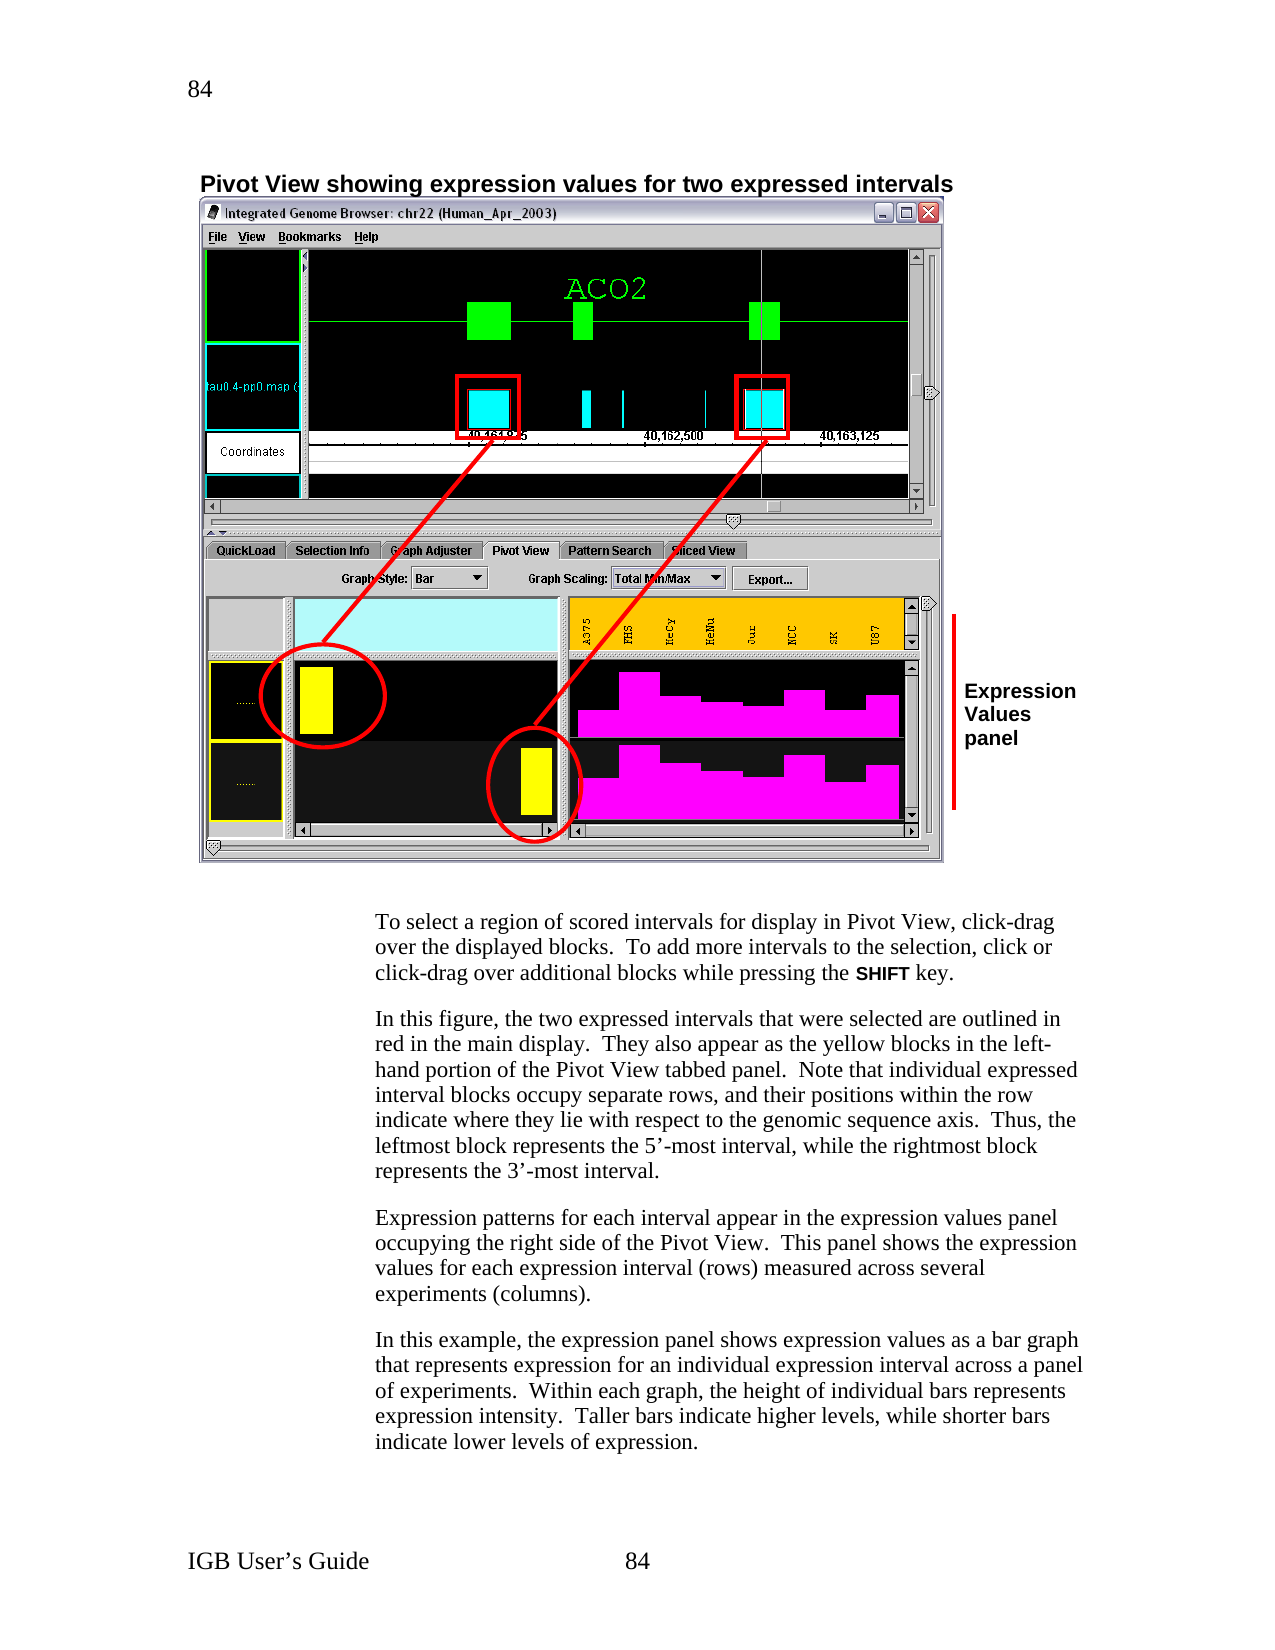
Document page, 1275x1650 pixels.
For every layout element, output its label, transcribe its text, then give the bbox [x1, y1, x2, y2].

text Expression patterns for each interval appear in the expression values panel occupying the right side of the Pivot View. This panel shows the expression values for each expression interval (rows) measured across several experiments (columns). [375, 1204, 1087, 1306]
text To select a region of scored intervals for display in Pivot View, click-drag over the displayed blocks. To add more intervals to the selection, click or click-drag over additional blocks while pressing the SHIFT key. [375, 909, 1087, 985]
text In this example, the expression panel shows expression values as a bar graph that represents expression for an individual expression interval across a panel of experiments. Within each graph, the height of individual bars represents expression intensity. Taller bars indicate higher levels, while shorter bars indicate lower levels of expression. [375, 1327, 1087, 1454]
text In this figure, the two expressed intervals that were selected are outlined in red in the main display. They also appear as the yellow blocks in the left-hand portion of the Pivot View tabbed panel. Note that individual expressed interval blocks occupy separate rows, and their positions within the row indicate where they lie with respect to the genomic sequence axis. Thus, the leftmost block represents the 5’-most interval, while the rightmost block represents the 3’-most interval. [375, 1006, 1087, 1184]
picture [199, 196, 944, 863]
